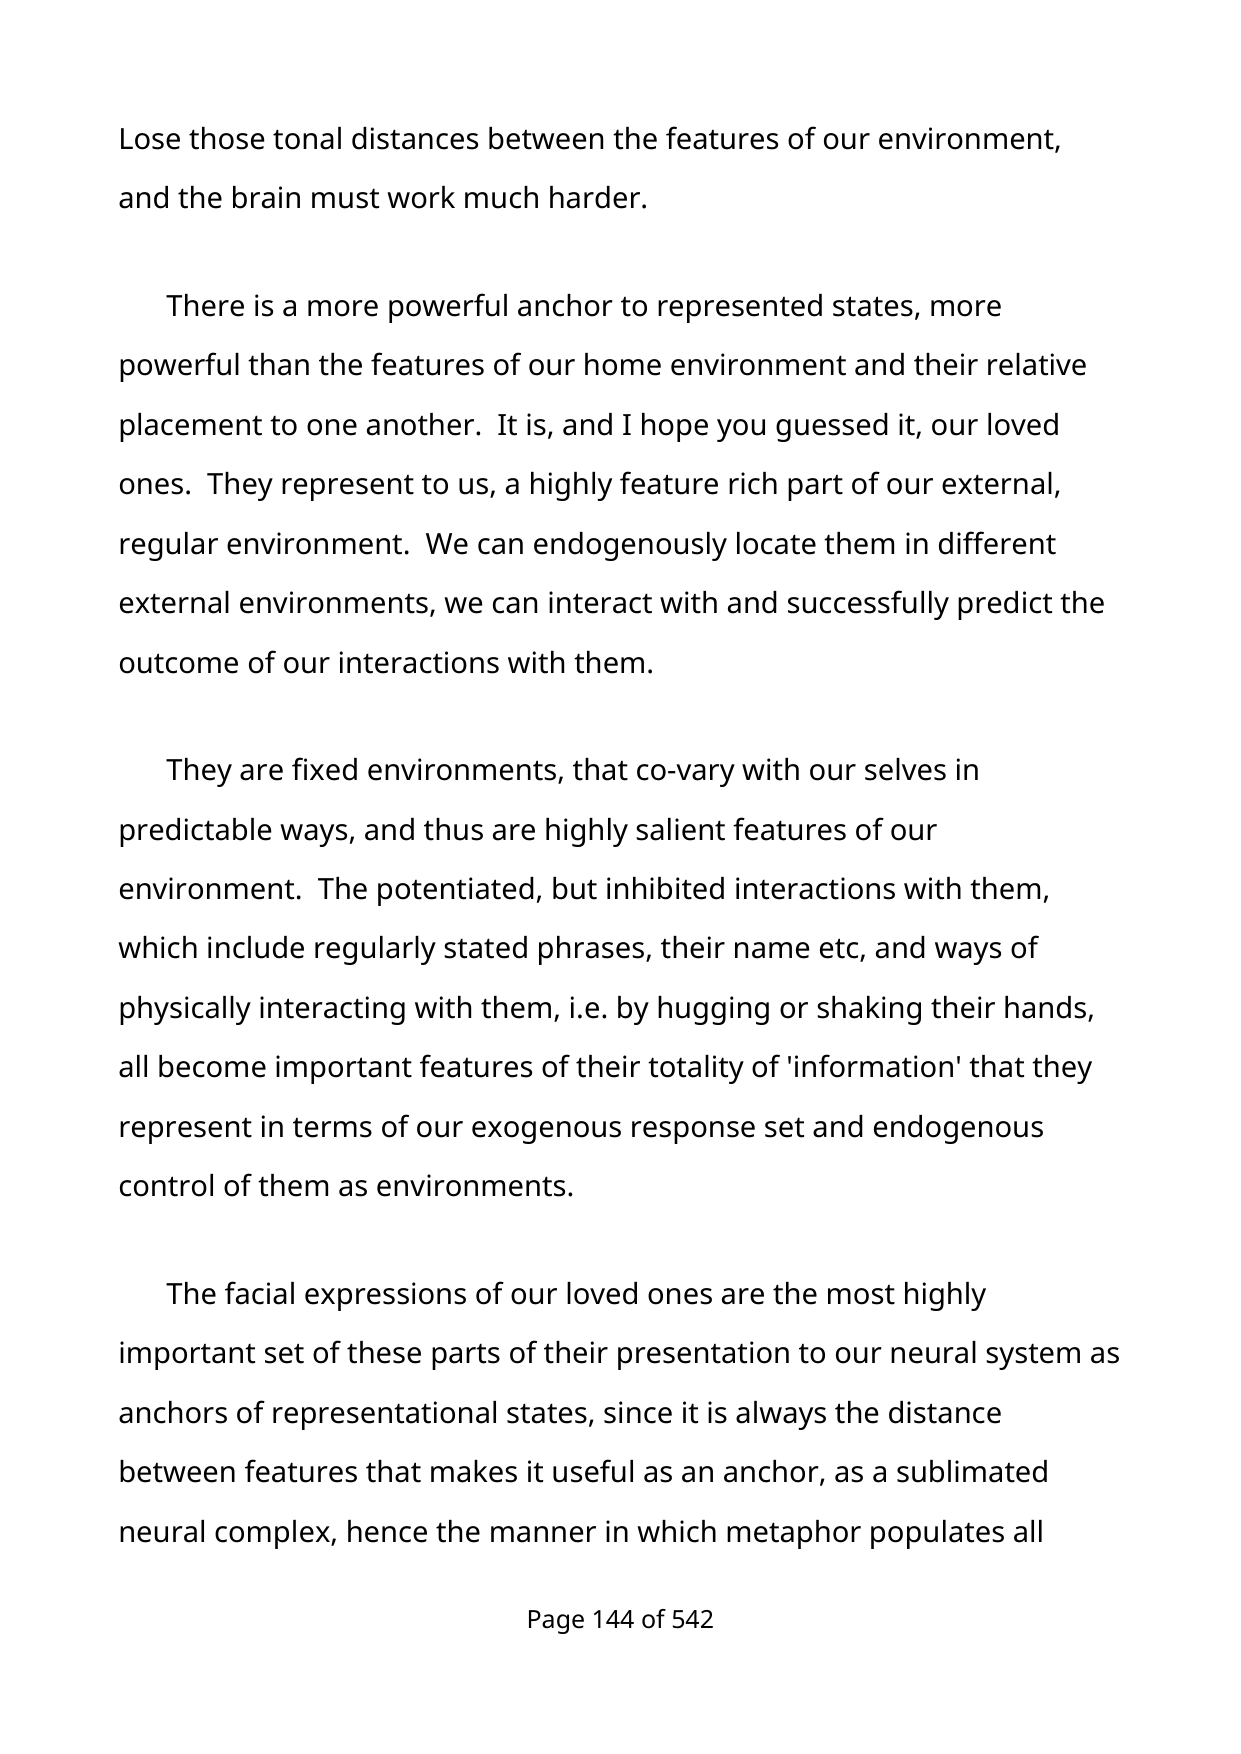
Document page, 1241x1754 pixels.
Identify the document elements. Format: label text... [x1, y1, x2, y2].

text The facial expressions of our loved ones are the most highly important set of these parts of their presentation to our neural system as anchors of representational states, since it is always the distance between features that makes it useful as an anchor, as a sublimated neural complex, hence the manner in which metaphor populates all [118, 1273, 1122, 1551]
text Lose those tonal distances between the features of our environment, and the brain must work much harder. [118, 118, 1122, 217]
text They are fixed environments, that co-vary with our selves in predictable ways, and thus are highly salient features of our environment. The potentiated, but inhibited interactions with them, which include regularly stated phrases, their name etc, and ways of physically interacting with them, i.e. by hugging or shaking their hands, all become important features of their totality of 'information' that they represent in terms of our exogenous response set and endogenous control of them as environments. [118, 749, 1122, 1205]
text There is a more powerful anchor to represented states, more powerful than the features of our home environment and their relative placement to one another. It is, and I hope you guessed it, our loved ones. They represent to us, a highly feature rich part of our external, regular environment. We can endogenously locate them in different external environments, we can interact with and successfully predict the outcome of our interactions with them. [118, 285, 1122, 682]
